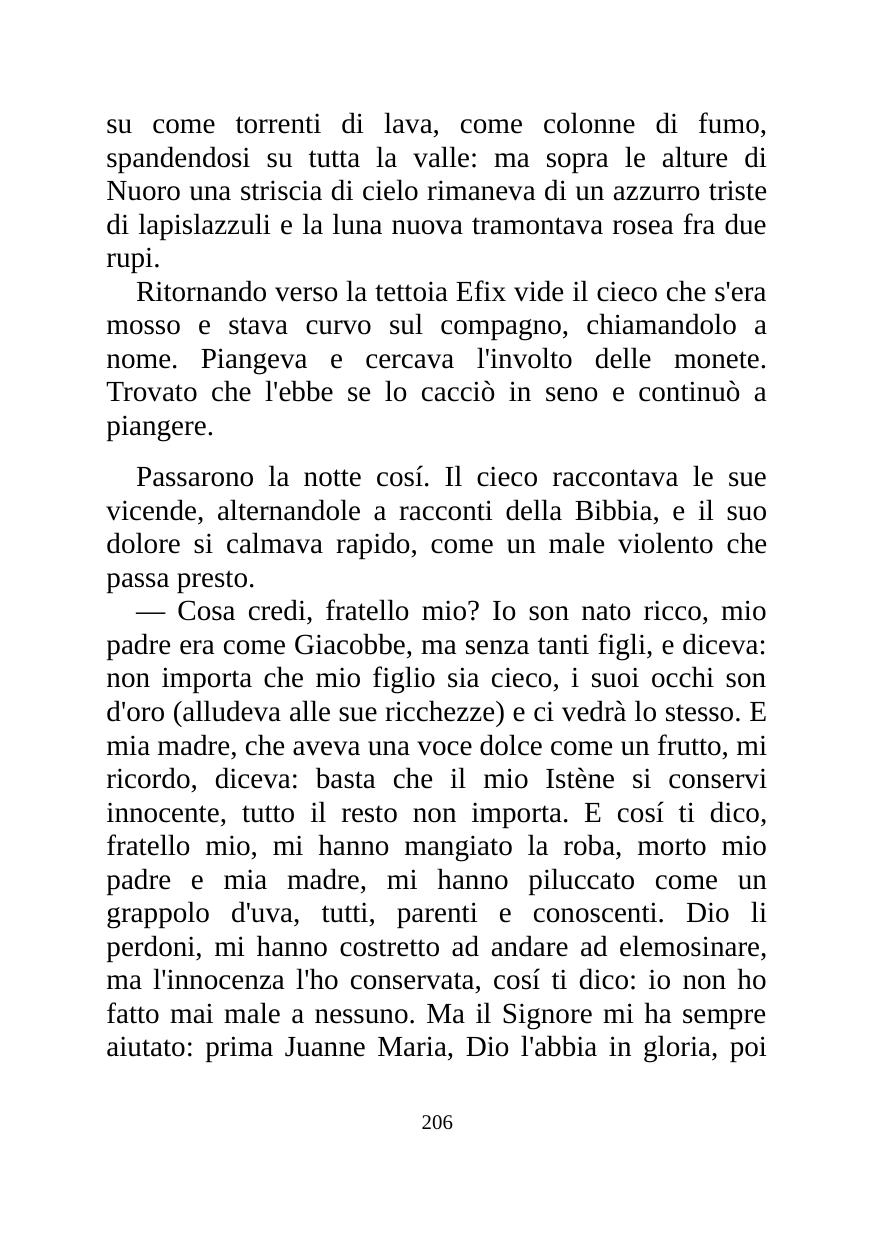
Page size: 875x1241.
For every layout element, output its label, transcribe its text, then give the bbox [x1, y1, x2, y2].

text — Cosa credi, fratello mio? Io son nato ricco, mio padre era come Giacobbe, ma senza tanti figli, e diceva: non importa che mio figlio sia cieco, i suoi occhi son d'oro (alludeva alle sue ricchezze) e ci vedrà lo stesso. E mia madre, che aveva una voce dolce come un frutto, mi ricordo, diceva: basta che il mio Istène si conservi innocente, tutto il resto non importa. E cosí ti dico, fratello mio, mi hanno mangiato la roba, morto mio padre e mia madre, mi hanno piluccato come un grappolo d'uva, tutti, parenti e conoscenti. Dio li perdoni, mi hanno costretto ad andare ad elemosinare, ma l'innocenza l'ho conservata, cosí ti dico: io non ho fatto mai male a nessuno. Ma il Signore mi ha sempre aiutato: prima Juanne Maria, Dio l'abbia in gloria, poi [106, 593, 768, 1063]
text Ritornando verso la tettoia Efix vide il cieco che s'era mosso e stava curvo sul compagno, chiamandolo a nome. Piangeva e cercava l'involto delle monete. Trovato che l'ebbe se lo cacciò in seno e continuò a piangere. [106, 274, 768, 442]
text Passarono la notte cosí. Il cieco raccontava le sue vicende, alternandole a racconti della Bibbia, e il suo dolore si calmava rapido, come un male violento che passa presto. [106, 459, 768, 593]
text su come torrenti di lava, come colonne di fumo, spandendosi su tutta la valle: ma sopra le alture di Nuoro una striscia di cielo rimaneva di un azzurro triste di lapislazzuli e la luna nuova tramontava rosea fra due rupi. [106, 106, 768, 274]
